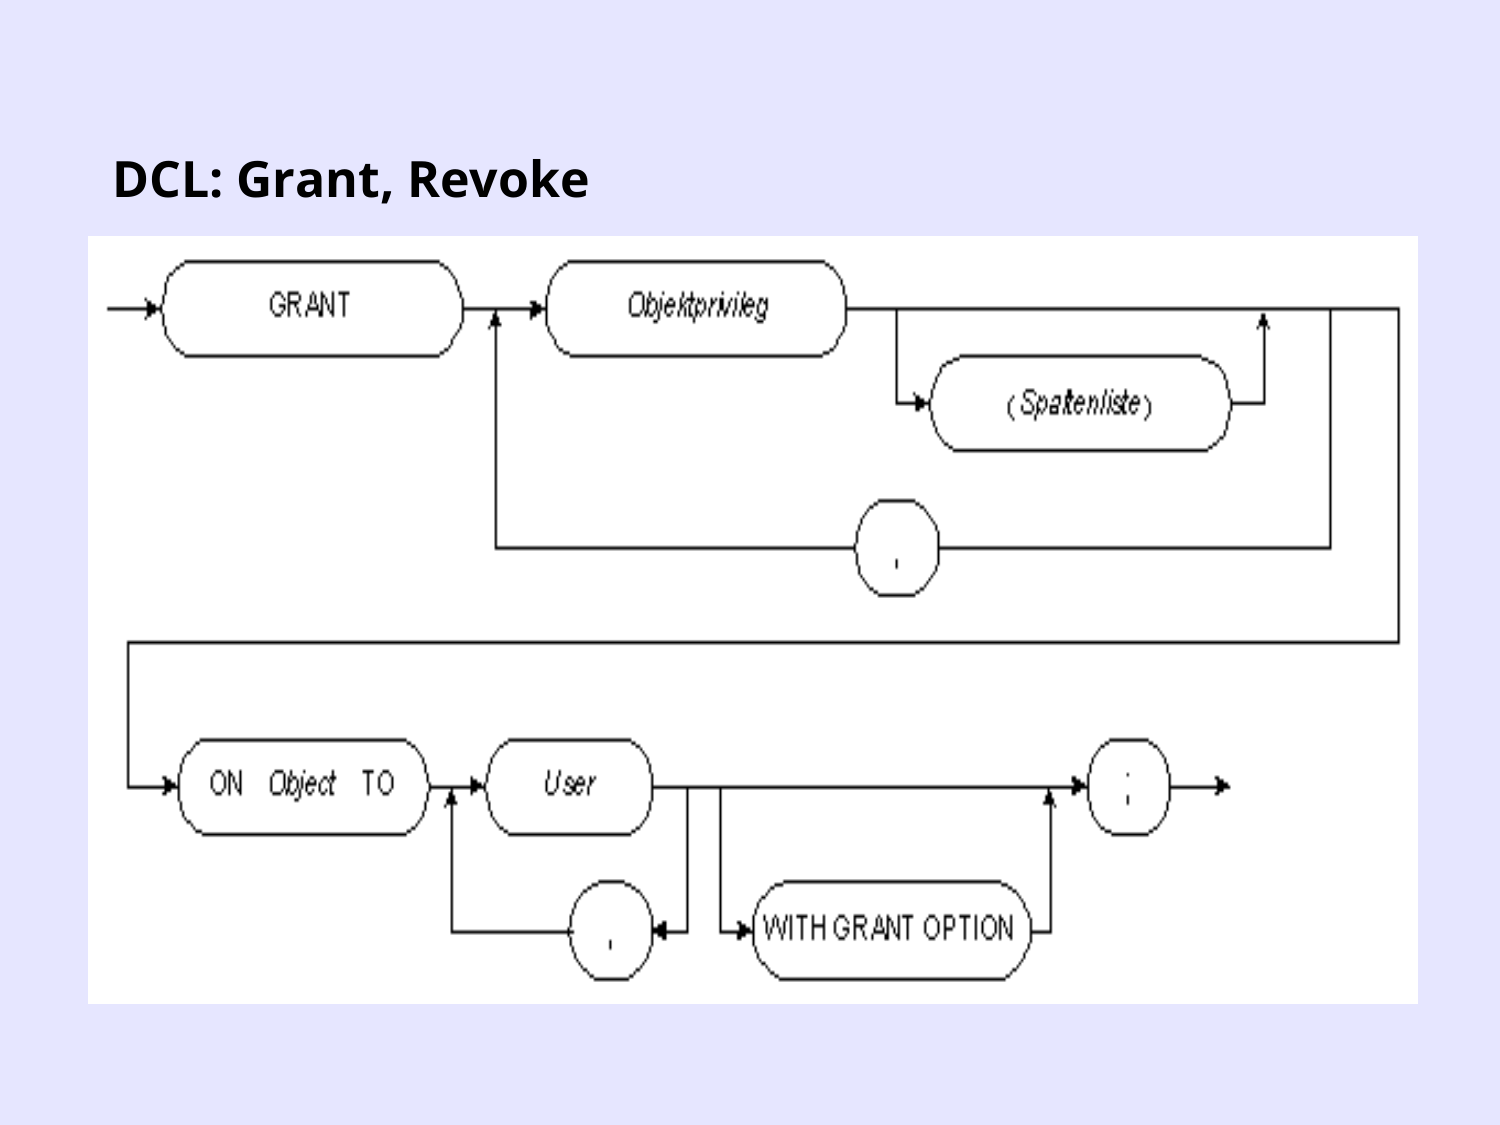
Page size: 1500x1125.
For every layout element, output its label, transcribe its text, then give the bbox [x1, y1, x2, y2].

title DCL: Grant, Revoke [112, 121, 1387, 233]
picture [88, 236, 1418, 1004]
